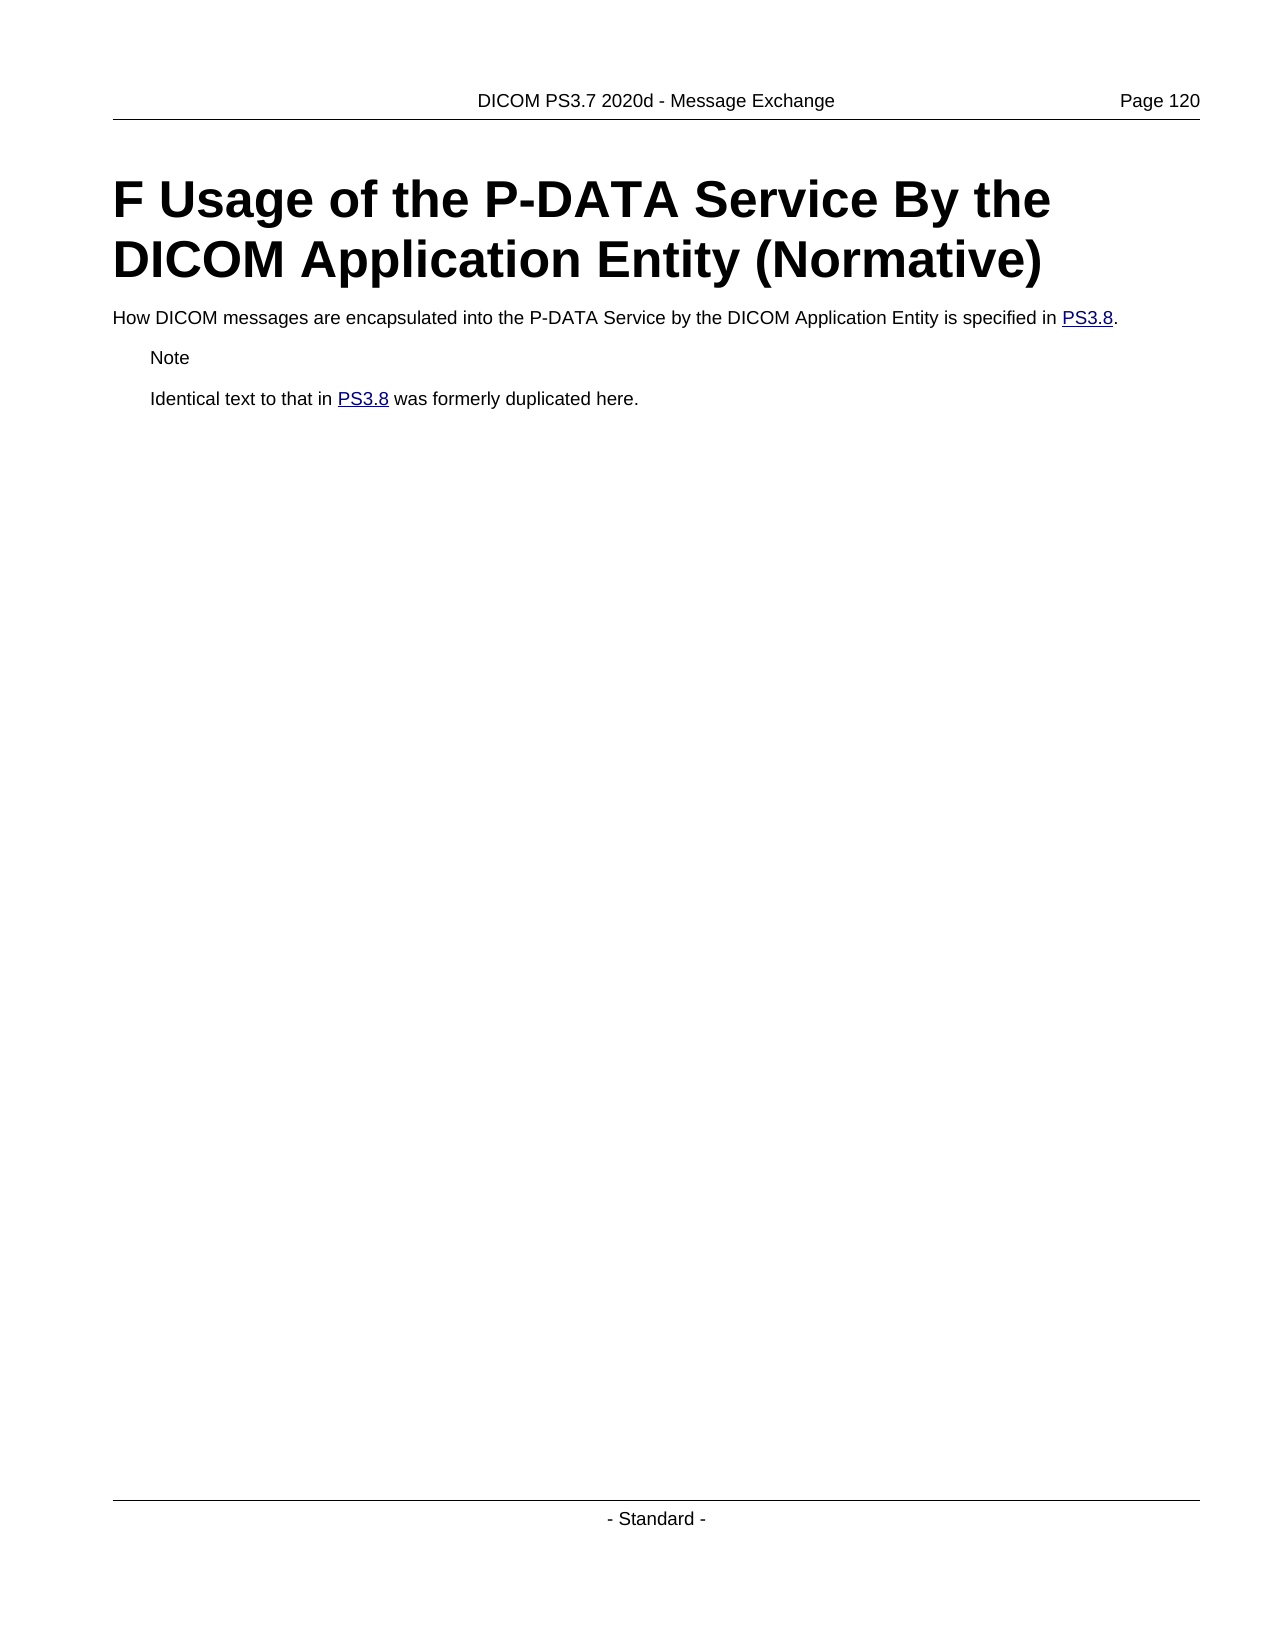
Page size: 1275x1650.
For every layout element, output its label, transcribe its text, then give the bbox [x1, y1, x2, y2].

text Note [150, 347, 1162, 368]
text How DICOM messages are encapsulated into the P-DATA Service by the DICOM Application Entity is specified in PS3.8. [112, 307, 1200, 328]
text F Usage of the P-DATA Service By the DICOM Application Entity (Normative) [112, 169, 1200, 288]
text Identical text to that in PS3.8 was formerly duplicated here. [150, 387, 1162, 409]
